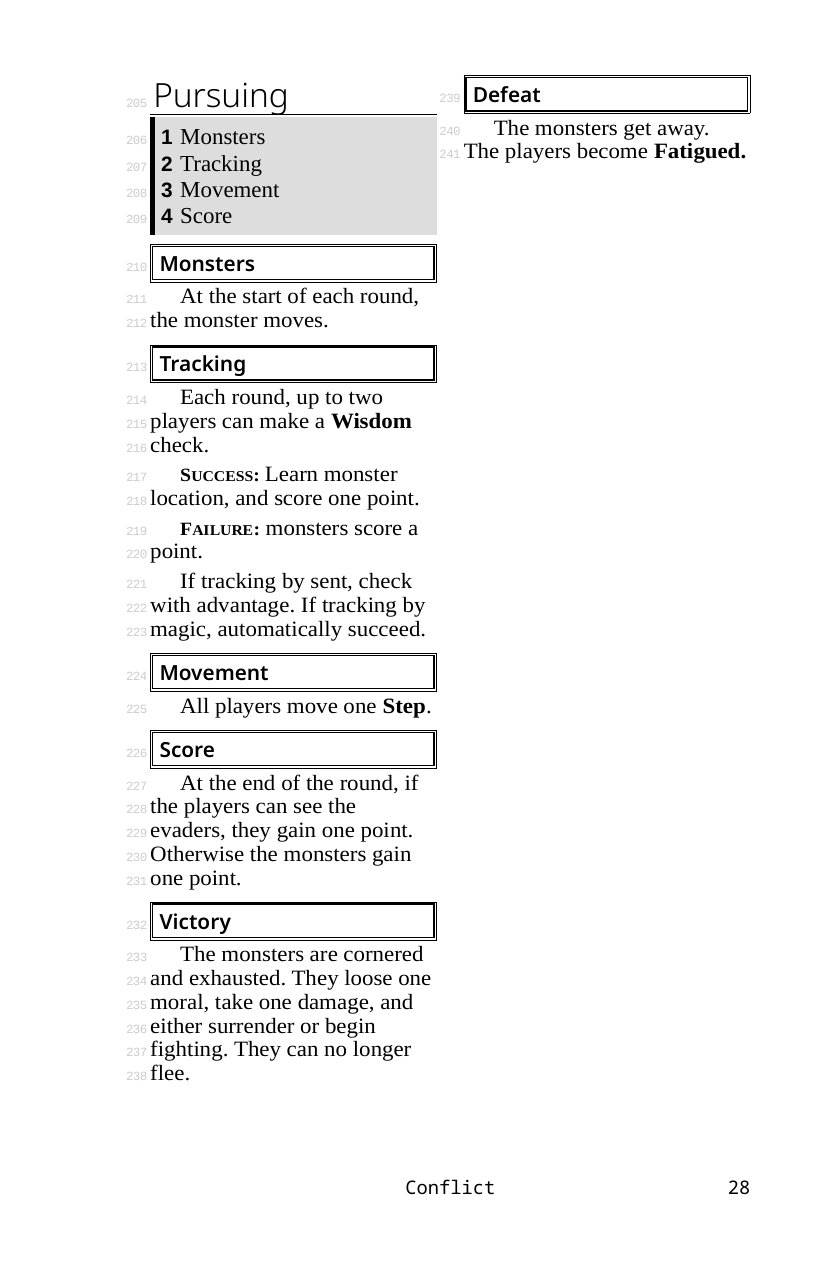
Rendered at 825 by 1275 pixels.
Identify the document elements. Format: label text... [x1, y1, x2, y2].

subtitle Tracking [153, 348, 433, 379]
list Monsters [155, 117, 437, 150]
list Tracking [155, 150, 437, 176]
text Each round, up to two players can make a wisdom check. [150, 386, 437, 457]
text Success: Learn monster location, and score one point. [150, 463, 437, 510]
subtitle Defeat [467, 78, 747, 110]
text The monsters are cornered and exhausted. They loose one moral, take one damage, and either surrender or begin fighting. They can no longer flee. [150, 943, 437, 1085]
text The monsters get away. The players become fatigued. [463, 116, 750, 164]
subtitle Victory [153, 905, 433, 937]
list Score [155, 202, 437, 235]
text Failure: monsters score a point. [150, 516, 437, 564]
text At the start of each round, the monster moves. [150, 285, 437, 332]
text If tracking by sent, check with advantage. If tracking by magic, automatically succeed. [150, 570, 437, 641]
text At the end of the round, if the players can see the evaders, they gain one point. Otherwise the monsters gain one point. [150, 771, 437, 890]
subtitle pursuing [150, 75, 437, 114]
text All players move one step. [150, 694, 437, 718]
list Movement [155, 176, 437, 202]
